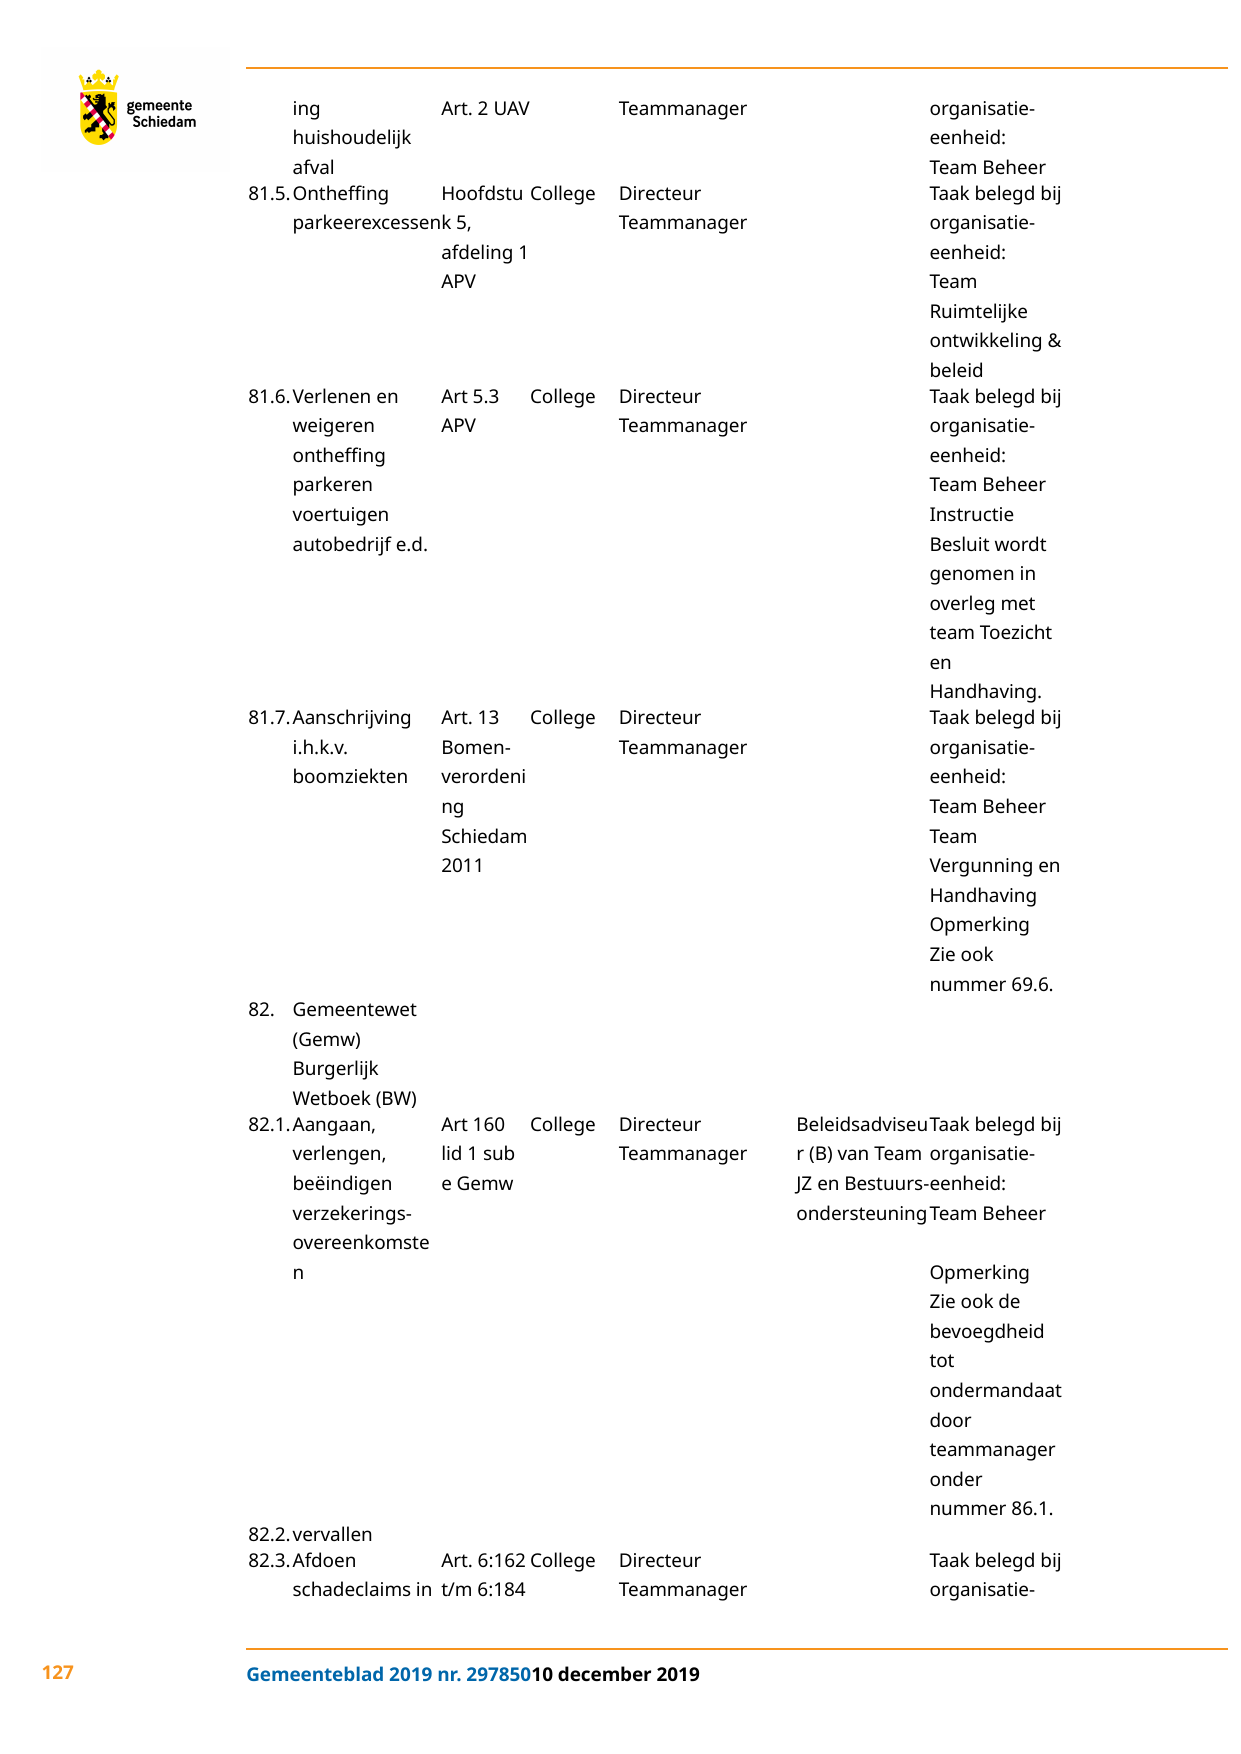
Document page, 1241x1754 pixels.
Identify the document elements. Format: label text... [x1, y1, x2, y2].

table_cell [441, 996, 530, 1111]
table_cell Directeur Teammanager [619, 1547, 796, 1602]
table_cell Directeur Teammanager [619, 383, 796, 704]
table_cell [796, 180, 929, 383]
table_cell Directeur Teammanager [619, 705, 796, 996]
table_cell 81.6. [248, 383, 292, 704]
table_cell Taak belegd bij organisatie-eenheid: Team Beheer Opmerking Zie ook de bevoegdheid tot ondermandaat door teammanager onder nummer 86.1. [929, 1111, 1063, 1521]
table_cell [619, 996, 796, 1111]
table_cell College [530, 1111, 619, 1521]
table_cell [441, 1521, 530, 1547]
table_cell Gemeentewet (Gemw) Burgerlijk Wetboek (BW) [293, 996, 441, 1111]
table_cell Afdoen schadeclaims in [293, 1547, 441, 1602]
table_cell Art. 2 UAV [441, 95, 530, 180]
table_cell 81.5. [248, 180, 292, 383]
table_cell College [530, 1547, 619, 1602]
table_cell Taak belegd bij organisatie- [929, 1547, 1063, 1602]
table_cell [796, 383, 929, 704]
table_cell Art. 6:162 t/m 6:184 [441, 1547, 530, 1602]
table_cell College [530, 180, 619, 383]
table_cell organisatie-eenheid: Team Beheer [929, 95, 1063, 180]
table_cell [530, 1521, 619, 1547]
table_cell [248, 95, 292, 180]
table_cell 82.1. [248, 1111, 292, 1521]
table_cell Directeur Teammanager [619, 180, 796, 383]
table_cell Ontheffing parkeerexcessen [293, 180, 441, 383]
table_cell Taak belegd bij organisatie-eenheid: Team Beheer Team Vergunning en Handhaving Opmerking Zie ook nummer 69.6. [929, 705, 1063, 996]
table_cell [929, 996, 1063, 1111]
table_cell Taak belegd bij organisatie-eenheid: Team Ruimtelijke ontwikkeling & beleid [929, 180, 1063, 383]
table_cell [530, 95, 619, 180]
table_cell 82.2. [248, 1521, 292, 1547]
table_cell [796, 705, 929, 996]
table_cell Art 160 lid 1 sub e Gemw [441, 1111, 530, 1521]
table_cell College [530, 383, 619, 704]
table_cell Aanschrijving i.h.k.v. boomziekten [293, 705, 441, 996]
table_cell Taak belegd bij organisatie-eenheid: Team Beheer Instructie Besluit wordt genomen in overleg met team Toezicht en Handhaving. [929, 383, 1063, 704]
table_cell [796, 996, 929, 1111]
table_cell [796, 95, 929, 180]
table_cell Aangaan, verlengen, beëindigen verzekerings-overeenkomsten [293, 1111, 441, 1521]
table_cell Directeur Teammanager [619, 1111, 796, 1521]
table_cell [619, 1521, 796, 1547]
table_cell 82.3. [248, 1547, 292, 1602]
table_cell ing huishoudelijk afval [293, 95, 441, 180]
table_cell Beleidsadviseur (B) van Team JZ en Bestuurs-ondersteuning [796, 1111, 929, 1521]
table_cell vervallen [293, 1521, 441, 1547]
table_cell 81.7. [248, 705, 292, 996]
table_cell Verlenen en weigeren ontheffing parkeren voertuigen autobedrijf e.d. [293, 383, 441, 704]
table_cell 82. [248, 996, 292, 1111]
table_cell [796, 1547, 929, 1602]
table_cell Art 5.3 APV [441, 383, 530, 704]
table_cell Teammanager [619, 95, 796, 180]
table_cell Hoofdstuk 5, afdeling 1 APV [441, 180, 530, 383]
table_cell [530, 996, 619, 1111]
table_cell [929, 1521, 1063, 1547]
table_cell College [530, 705, 619, 996]
table_cell [796, 1521, 929, 1547]
picture [41, 47, 231, 172]
table_cell Art. 13 Bomen-verordening Schiedam 2011 [441, 705, 530, 996]
